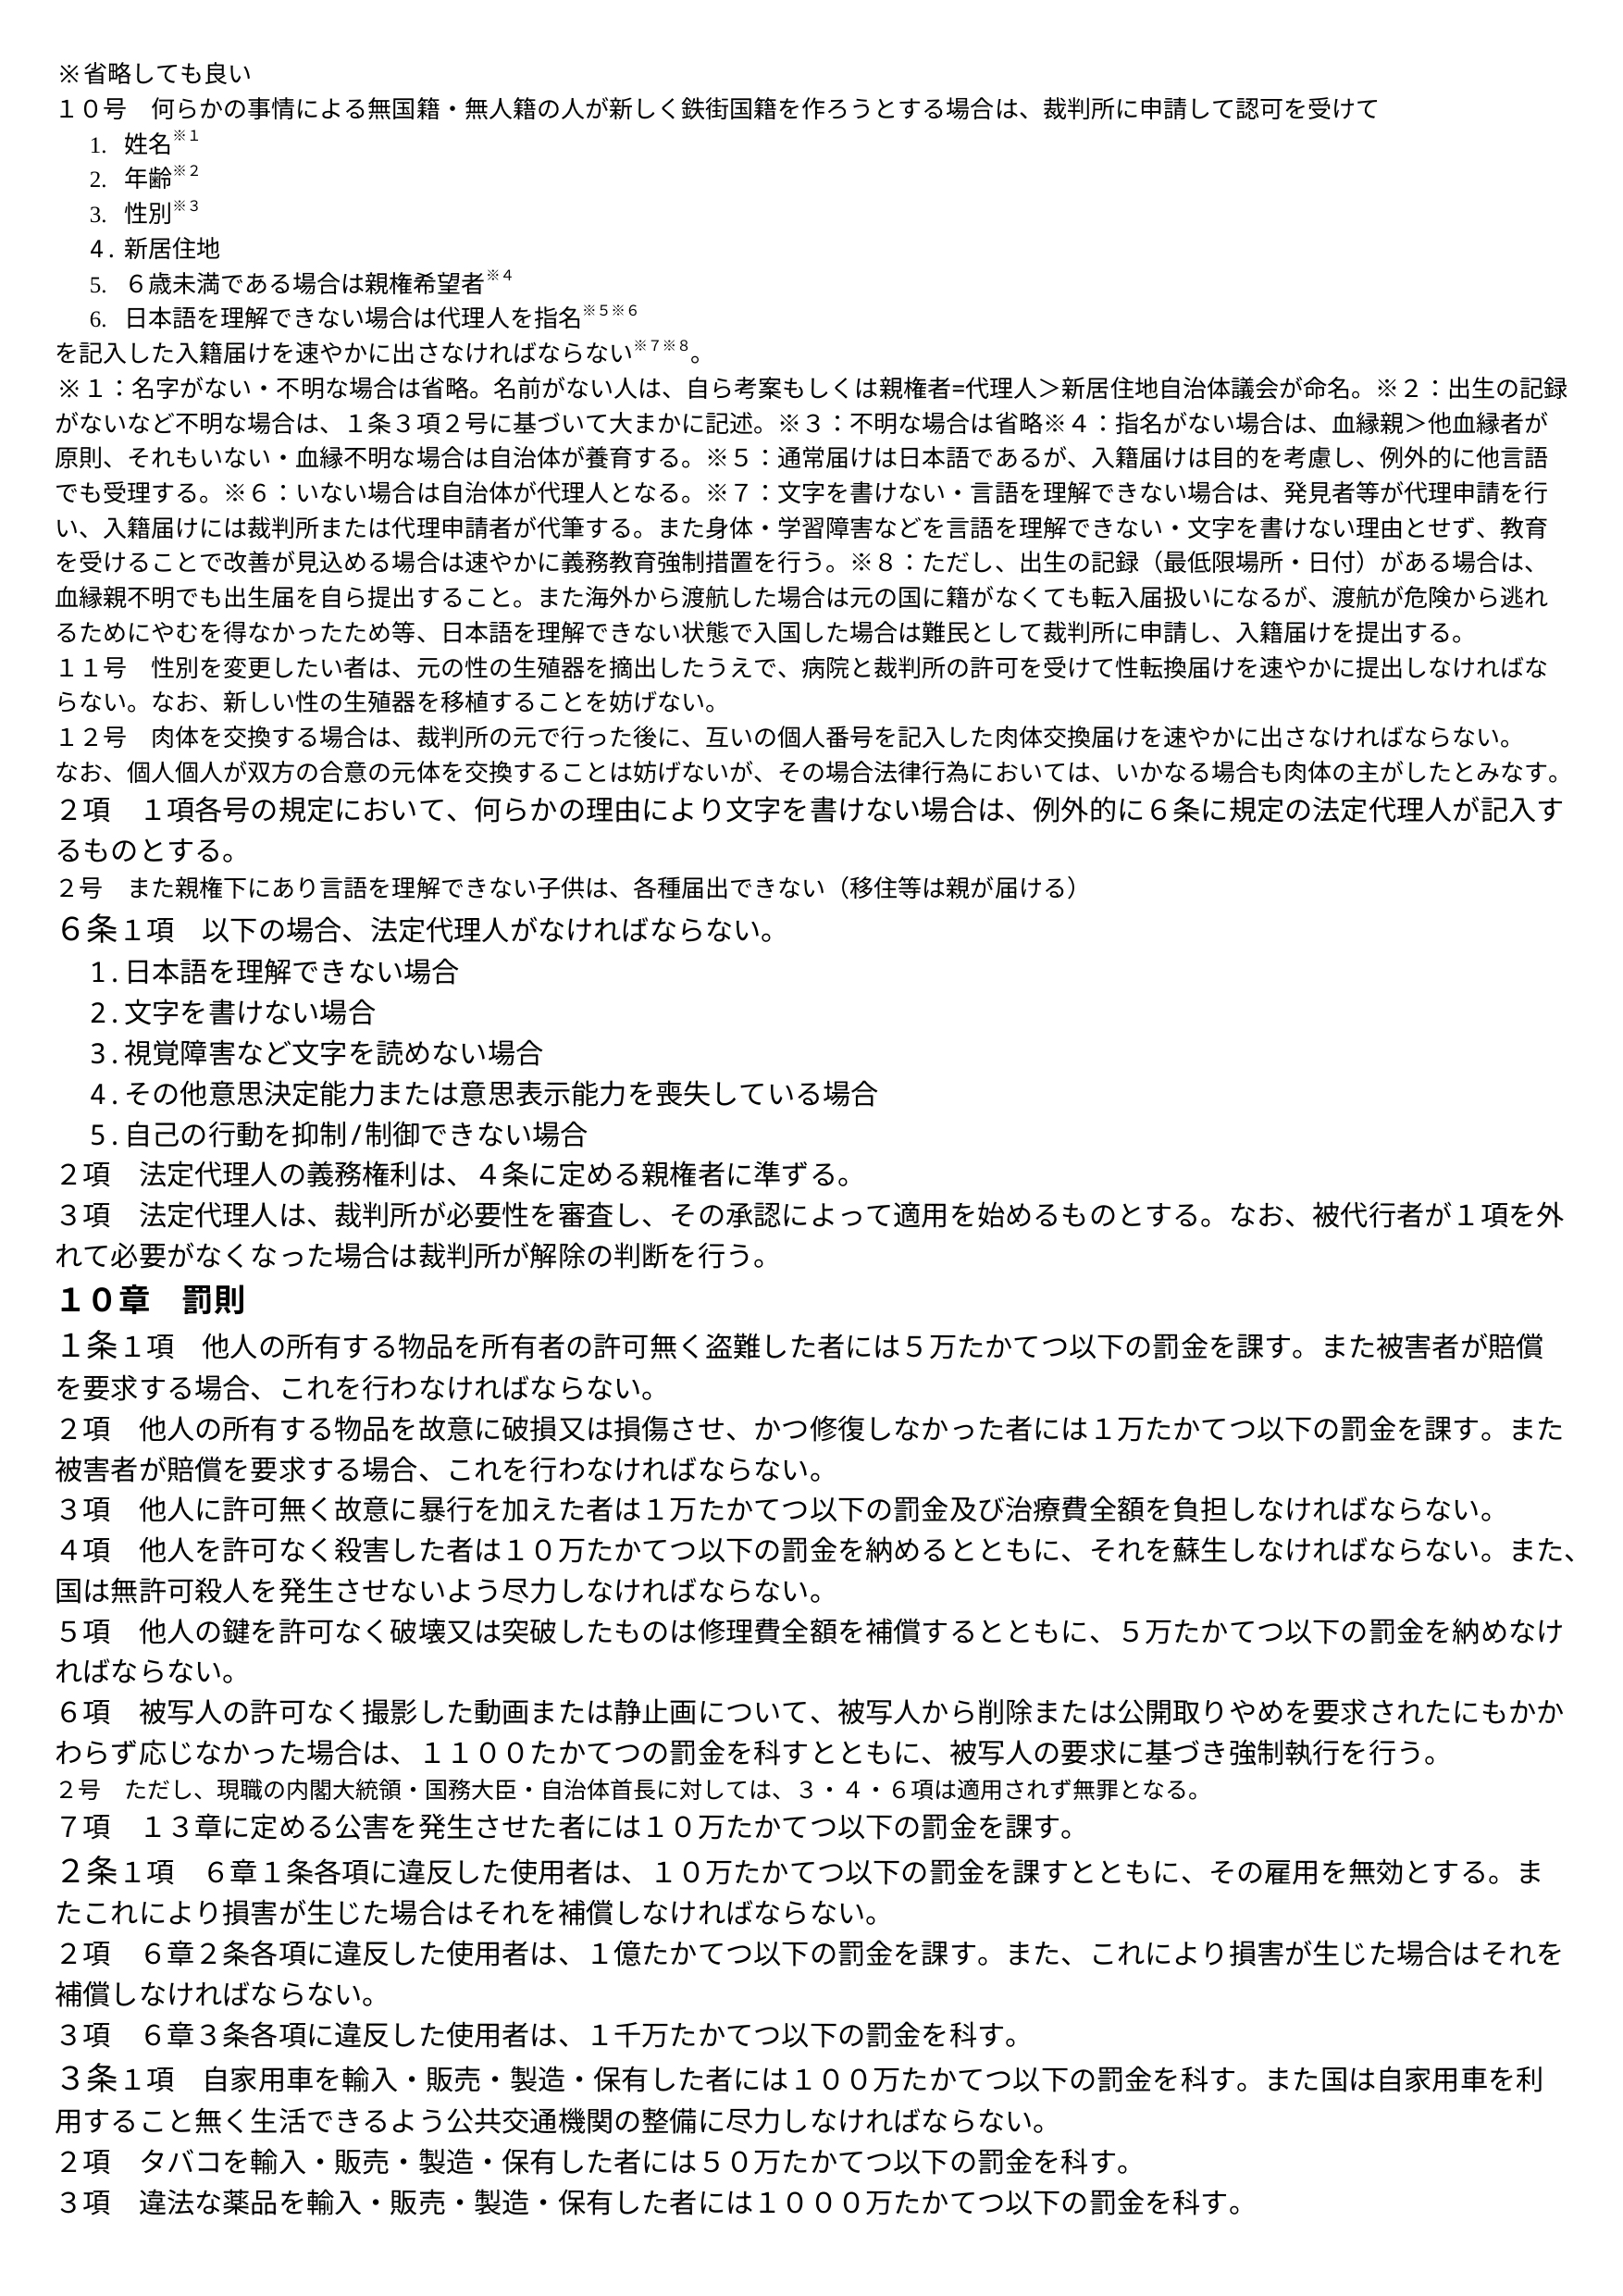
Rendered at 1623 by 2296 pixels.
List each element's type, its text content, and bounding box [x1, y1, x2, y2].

text なお、個人個人が双方の合意の元体を交換することは妨げないが、その場合法律行為においては、いかなる場合も肉体の主がしたとみなす。 [55, 753, 1568, 788]
list その他意思決定能力または意思表示能力を喪失している場合 [90, 1072, 1568, 1112]
text ２項 ６章２条各項に違反した使用者は、１億たかてつ以下の罰金を課す。また、これにより損害が生じた場合はそれを補償しなければならない。 [55, 1932, 1568, 2013]
list 文字を書けない場合 [90, 990, 1568, 1031]
text ※省略しても良い [55, 55, 1568, 90]
text ６項 被写人の許可なく撮影した動画または静止画について、被写人から削除または公開取りやめを要求されたにもかかわらず応じなかった場合は、１１００たかてつの罰金を科すとともに、被写人の要求に基づき強制執行を行う。 [55, 1691, 1568, 1771]
list 日本語を理解できない場合は代理人を指名※５※６ [90, 299, 1568, 334]
text ３条１項 自家用車を輸入・販売・製造・保有した者には１００万たかてつ以下の罰金を科す。また国は自家用車を利用すること無く生活できるよう公共交通機関の整備に尽力しなければならない。 [55, 2054, 1568, 2140]
text １１号 性別を変更したい者は、元の性の生殖器を摘出したうえで、病院と裁判所の許可を受けて性転換届けを速やかに提出しなければならない。なお、新しい性の生殖器を移植することを妨げない。 [55, 649, 1568, 718]
text １２号 肉体を交換する場合は、裁判所の元で行った後に、互いの個人番号を記入した肉体交換届けを速やかに出さなければならない。 [55, 718, 1568, 753]
text ３項 ６章３条各項に違反した使用者は、１千万たかてつ以下の罰金を科す。 [55, 2013, 1568, 2054]
list 性別※３ [90, 194, 1568, 230]
text ３項 他人に許可無く故意に暴行を加えた者は１万たかてつ以下の罰金及び治療費全額を負担しなければならない。 [55, 1488, 1568, 1529]
list 新居住地 [90, 230, 1568, 265]
text ２条１項 ６章１条各項に違反した使用者は、１０万たかてつ以下の罰金を課すとともに、その雇用を無効とする。またこれにより損害が生じた場合はそれを補償しなければならない。 [55, 1845, 1568, 1932]
text ３項 違法な薬品を輸入・販売・製造・保有した者には１０００万たかてつ以下の罰金を科す。 [55, 2180, 1568, 2221]
text ２号 ただし、現職の内閣大統領・国務大臣・自治体首長に対しては、３・４・６項は適用されず無罪となる。 [55, 1771, 1568, 1805]
text ２項 法定代理人の義務権利は、４条に定める親権者に準ずる。 [55, 1153, 1568, 1193]
text １０章 罰則 [55, 1274, 1568, 1321]
text ２項 １項各号の規定において、何らかの理由により文字を書けない場合は、例外的に６条に規定の法定代理人が記入するものとする。 [55, 788, 1568, 869]
text を記入した入籍届けを速やかに出さなければならない※７※８。 [55, 334, 1568, 369]
text ２号 また親権下にあり言語を理解できない子供は、各種届出できない（移住等は親が届ける） [55, 869, 1568, 904]
text ４項 他人を許可なく殺害した者は１０万たかてつ以下の罰金を納めるとともに、それを蘇生しなければならない。また、国は無許可殺人を発生させないよう尽力しなければならない。 [55, 1529, 1568, 1609]
text ２項 タバコを輸入・販売・製造・保有した者には５０万たかてつ以下の罰金を科す。 [55, 2140, 1568, 2180]
list 日本語を理解できない場合 [90, 950, 1568, 990]
text １０号 何らかの事情による無国籍・無人籍の人が新しく鉄街国籍を作ろうとする場合は、裁判所に申請して認可を受けて [55, 90, 1568, 125]
list 姓名※１ [90, 125, 1568, 159]
text ※１：名字がない・不明な場合は省略。名前がない人は、自ら考案もしくは親権者=代理人＞新居住地自治体議会が命名。※２：出生の記録がないなど不明な場合は、１条３項２号に基づいて大まかに記述。※３：不明な場合は省略※４：指名がない場合は、血縁親＞他血縁者が原則、それもいない・血縁不明な場合は自治体が養育する。※５：通常届けは日本語であるが、入籍届けは目的を考慮し、例外的に他言語でも受理する。※６：いない場合は自治体が代理人となる。※７：文字を書けない・言語を理解できない場合は、発見者等が代理申請を行い、入籍届けには裁判所または代理申請者が代筆する。また身体・学習障害などを言語を理解できない・文字を書けない理由とせず、教育を受けることで改善が見込める場合は速やかに義務教育強制措置を行う。※８：ただし、出生の記録（最低限場所・日付）がある場合は、血縁親不明でも出生届を自ら提出すること。また海外から渡航した場合は元の国に籍がなくても転入届扱いになるが、渡航が危険から逃れるためにやむを得なかったため等、日本語を理解できない状態で入国した場合は難民として裁判所に申請し、入籍届けを提出する。 [55, 369, 1568, 649]
text ６条１項 以下の場合、法定代理人がなければならない。 [55, 904, 1568, 950]
list ６歳未満である場合は親権希望者※４ [90, 265, 1568, 299]
text ２項 他人の所有する物品を故意に破損又は損傷させ、かつ修復しなかった者には１万たかてつ以下の罰金を課す。また被害者が賠償を要求する場合、これを行わなければならない。 [55, 1407, 1568, 1488]
list 自己の行動を抑制/制御できない場合 [90, 1112, 1568, 1153]
list 年齢※２ [90, 159, 1568, 194]
text ５項 他人の鍵を許可なく破壊又は突破したものは修理費全額を補償するとともに、５万たかてつ以下の罰金を納めなければならない。 [55, 1609, 1568, 1691]
list 視覚障害など文字を読めない場合 [90, 1031, 1568, 1072]
text ７項 １３章に定める公害を発生させた者には１０万たかてつ以下の罰金を課す。 [55, 1805, 1568, 1845]
text １条１項 他人の所有する物品を所有者の許可無く盗難した者には５万たかてつ以下の罰金を課す。また被害者が賠償を要求する場合、これを行わなければならない。 [55, 1321, 1568, 1407]
text ３項 法定代理人は、裁判所が必要性を審査し、その承認によって適用を始めるものとする。なお、被代行者が１項を外れて必要がなくなった場合は裁判所が解除の判断を行う。 [55, 1193, 1568, 1274]
